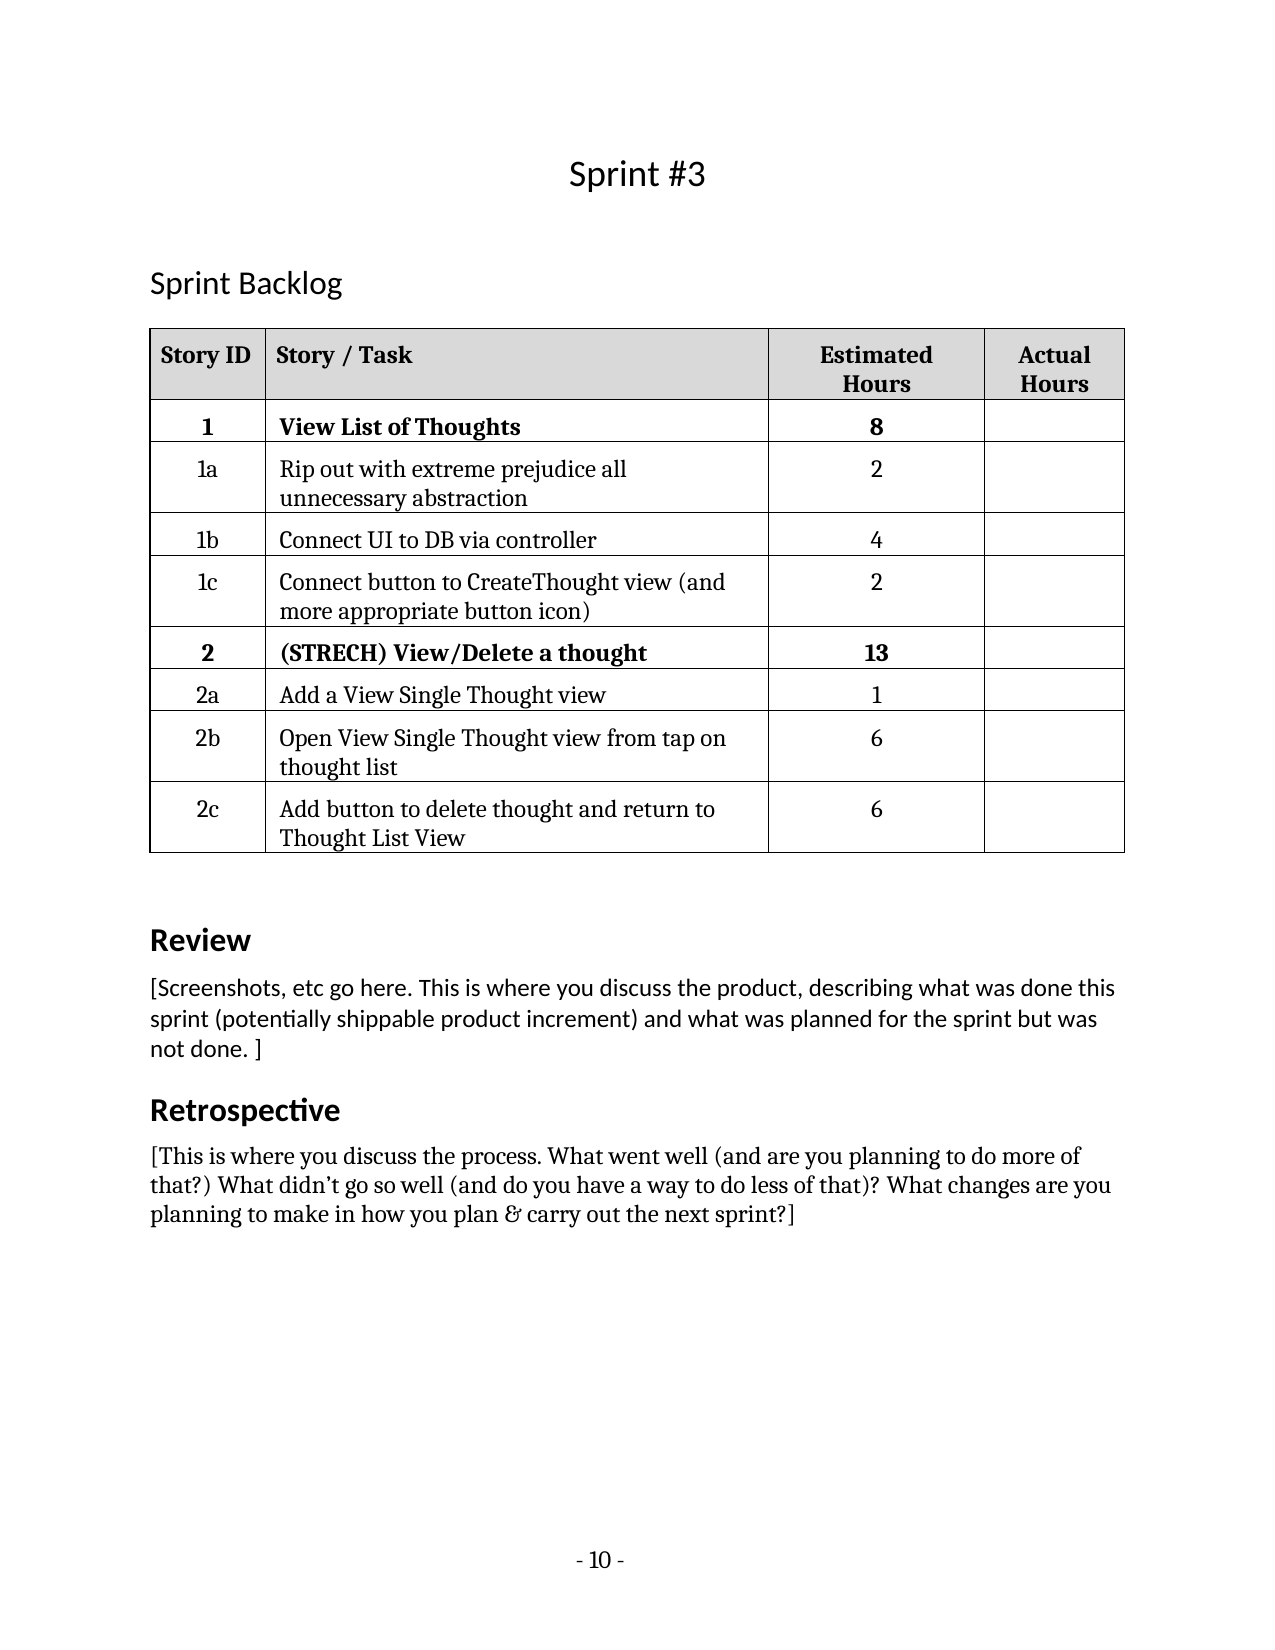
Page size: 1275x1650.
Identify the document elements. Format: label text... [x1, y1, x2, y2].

table_cell [985, 442, 1124, 512]
table_cell Connect button to CreateThought view (and more appropriate button icon) [266, 556, 768, 626]
table_cell [985, 627, 1124, 668]
table_cell 2c [151, 782, 265, 852]
table_cell 1c [151, 556, 265, 626]
table_cell [985, 400, 1124, 441]
table_header Story / Task [266, 329, 768, 399]
table_cell 1 [769, 669, 984, 710]
table_cell 1b [151, 513, 265, 554]
subtitle [Screenshots, etc go here. This is where you discuss the product, describing what was done this sprint (potentially shippable product increment) and what was planned for the sprint but was not done. ] [150, 972, 1125, 1064]
subtitle Retrospective [150, 1089, 1125, 1129]
table_cell [985, 669, 1124, 710]
table_cell 8 [769, 400, 984, 441]
table_cell 2b [151, 711, 265, 781]
table_cell 13 [769, 627, 984, 668]
table_cell Add button to delete thought and return to Thought List View [266, 782, 768, 852]
table_cell 1a [151, 442, 265, 512]
table_cell Open View Single Thought view from tap on thought list [266, 711, 768, 781]
table_cell 2 [769, 556, 984, 626]
table_cell View List of Thoughts [266, 400, 768, 441]
table_cell 1 [151, 400, 265, 441]
text [This is where you discuss the process. What went well (and are you planning to do more of that?) What didn’t go so well (and do you have a way to do less of that)? What changes are you planning to make in how you plan & carry out the next sprint?] [150, 1142, 1125, 1228]
table_cell (STRECH) View/Delete a thought [266, 627, 768, 668]
table_header Actual Hours [985, 329, 1124, 399]
table_header Story ID [151, 329, 265, 399]
table_cell [985, 513, 1124, 554]
subtitle Review [150, 919, 1125, 960]
subtitle Sprint #3 [150, 150, 1125, 196]
table_cell Add a View Single Thought view [266, 669, 768, 710]
table_cell 4 [769, 513, 984, 554]
table_cell [985, 556, 1124, 626]
table_cell 6 [769, 782, 984, 852]
table_cell 6 [769, 711, 984, 781]
table_cell 2 [151, 627, 265, 668]
table_header Estimated Hours [769, 329, 984, 399]
table_cell [985, 711, 1124, 781]
table_cell Connect UI to DB via controller [266, 513, 768, 554]
table_cell [985, 782, 1124, 852]
text Sprint Backlog [150, 262, 1125, 303]
table_cell 2 [769, 442, 984, 512]
table_cell 2a [151, 669, 265, 710]
table_cell Rip out with extreme prejudice all unnecessary abstraction [266, 442, 768, 512]
